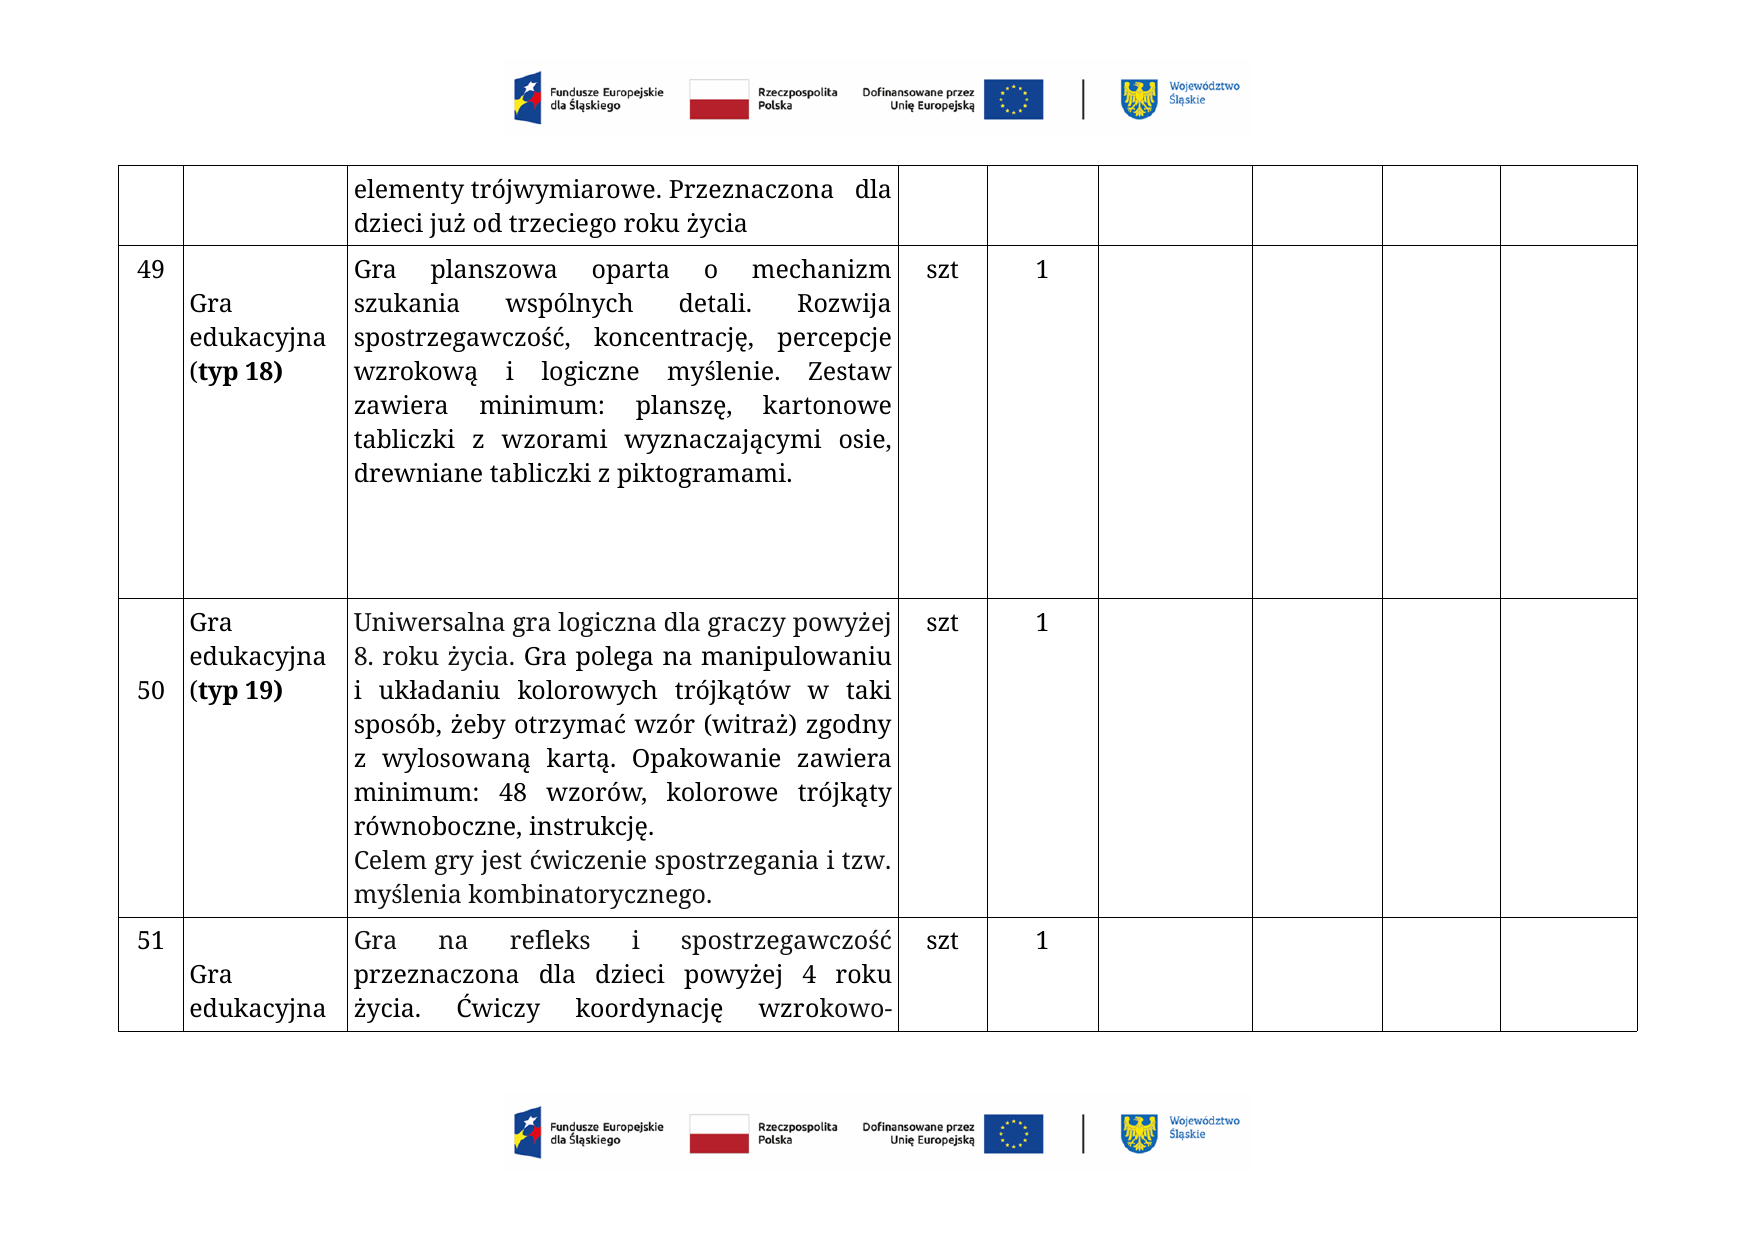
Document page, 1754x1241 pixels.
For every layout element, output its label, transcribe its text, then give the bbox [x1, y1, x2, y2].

table_cell szt [899, 599, 987, 917]
table_cell [1383, 599, 1500, 917]
table_cell [899, 166, 987, 245]
table_cell [1099, 166, 1252, 245]
table_cell 1 [988, 918, 1098, 1031]
table_cell [1099, 599, 1252, 917]
table_cell [1099, 918, 1252, 1031]
table_cell [1501, 166, 1637, 245]
table_cell 1 [988, 246, 1098, 598]
table_cell Gra edukacyjna (typ 18) [184, 246, 347, 598]
table_cell szt [899, 246, 987, 598]
table_cell [1253, 246, 1382, 598]
table_cell [1383, 918, 1500, 1031]
table_cell [1501, 599, 1637, 917]
table_cell 50 [119, 599, 183, 917]
table_cell [119, 166, 183, 245]
table_cell [1253, 599, 1382, 917]
table_cell [1099, 246, 1252, 598]
table_cell [988, 166, 1098, 245]
picture [502, 1093, 1252, 1171]
table_cell Gra planszowa oparta o mechanizm szukania wspólnych detali. Rozwija spostrzegawczość, koncentrację, percepcje wzrokową i logiczne myślenie. Zestaw zawiera minimum: planszę, kartonowe tabliczki z wzorami wyznaczającymi osie, drewniane tabliczki z piktogramami. [348, 246, 898, 598]
table_cell szt [899, 918, 987, 1031]
table_cell Gra na refleks i spostrzegawczość przeznaczona dla dzieci powyżej 4 roku życia. Ćwiczy koordynację wzrokowo- [348, 918, 898, 1031]
table_cell Uniwersalna gra logiczna dla graczy powyżej 8. roku życia. Gra polega na manipulowaniu i układaniu kolorowych trójkątów w taki sposób, żeby otrzymać wzór (witraż) zgodny z wylosowaną kartą. Opakowanie zawiera minimum: 48 wzorów, kolorowe trójkąty równoboczne, instrukcję. Celem gry jest ćwiczenie spostrzegania i tzw. myślenia kombinatorycznego. [348, 599, 898, 917]
table_cell 1 [988, 599, 1098, 917]
table_cell [1253, 918, 1382, 1031]
table_cell elementy trójwymiarowe. Przeznaczona dla dzieci już od trzeciego roku życia [348, 166, 898, 245]
table_cell [1383, 246, 1500, 598]
table_cell [1253, 166, 1382, 245]
table_cell 51 [119, 918, 183, 1031]
table_cell [1501, 918, 1637, 1031]
table_cell [1501, 246, 1637, 598]
table_cell 49 [119, 246, 183, 598]
picture [502, 59, 1252, 137]
table_cell [1383, 166, 1500, 245]
table_cell Gra edukacyjna [184, 918, 347, 1031]
table_cell [184, 166, 347, 245]
table_cell Gra edukacyjna (typ 19) [184, 599, 347, 917]
